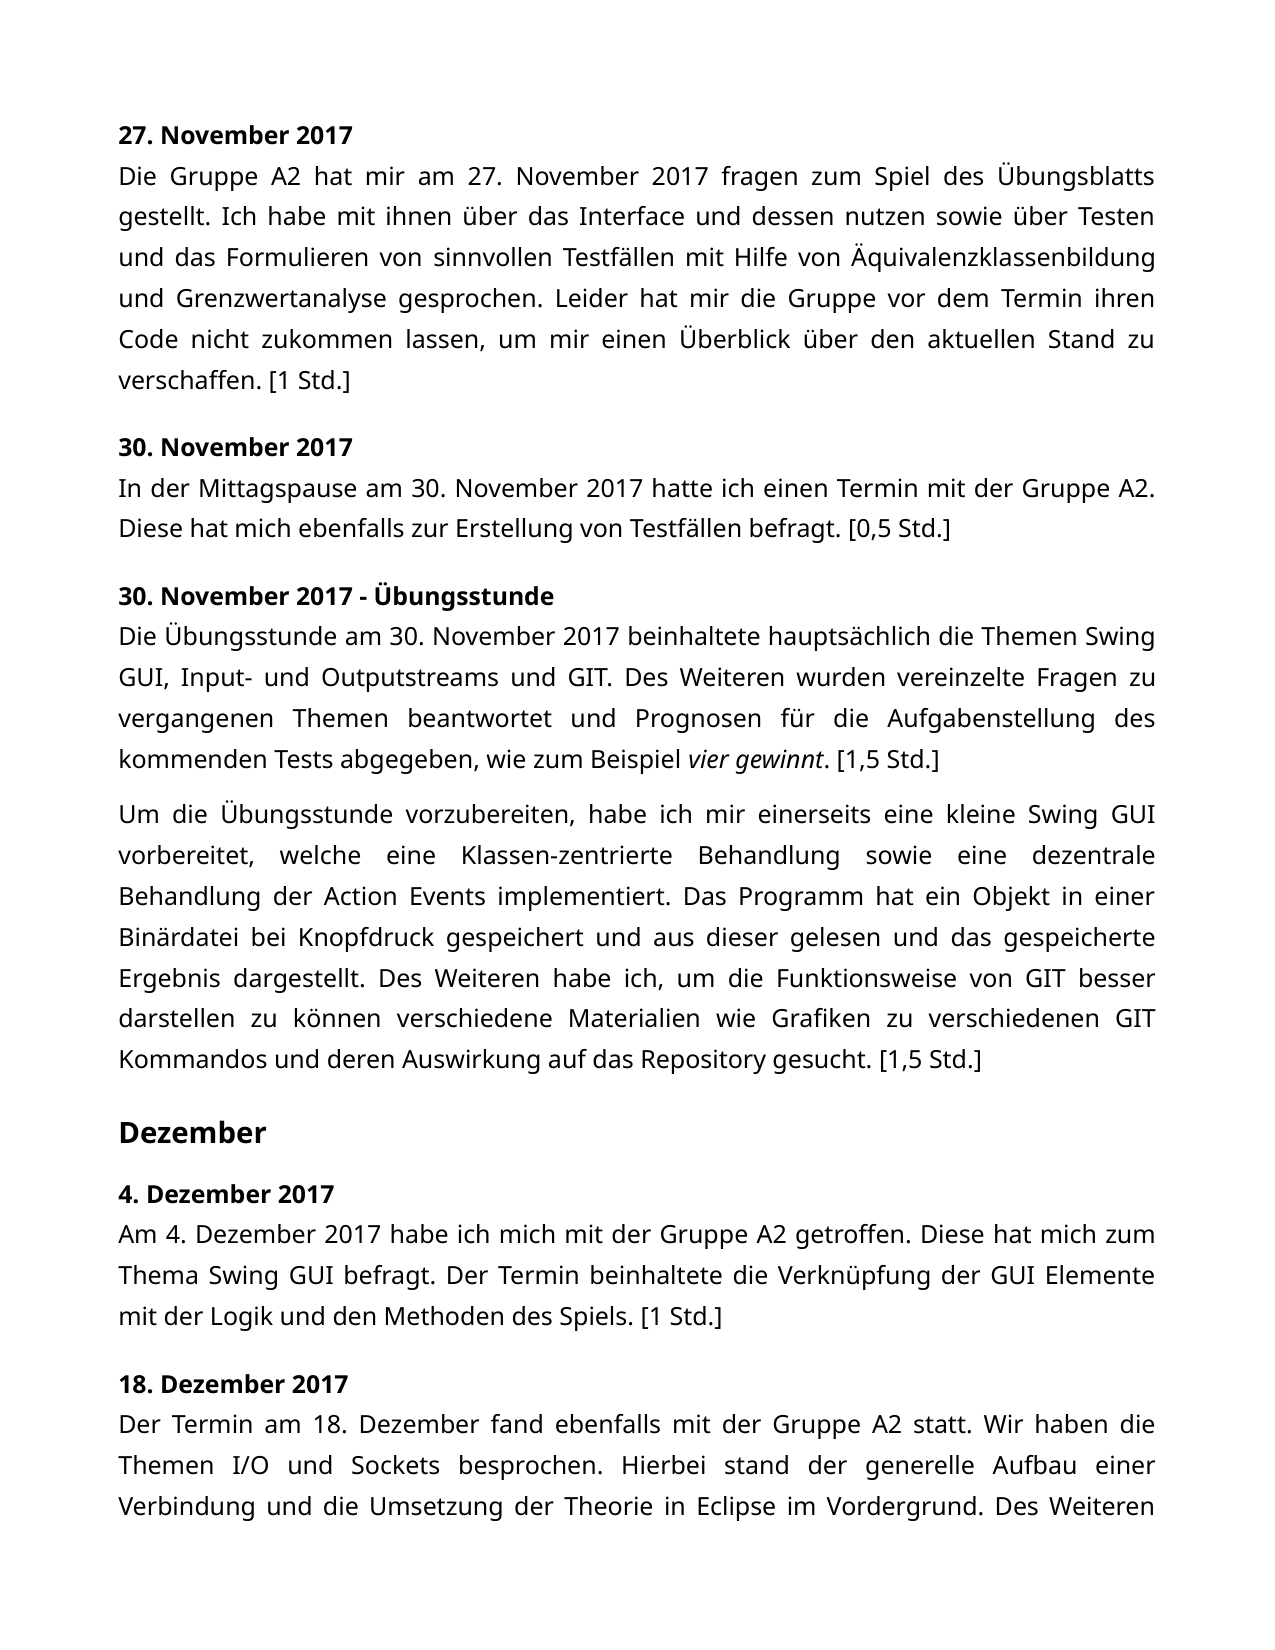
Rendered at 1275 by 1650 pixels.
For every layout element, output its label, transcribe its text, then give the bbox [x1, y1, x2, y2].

subtitle 27. November 2017 [118, 118, 1157, 152]
text In der Mittagspause am 30. November 2017 hatte ich einen Termin mit der Gruppe A2. Diese hat mich ebenfalls zur Erstellung von Testfällen befragt. [0,5 Std.] [118, 470, 1157, 545]
subtitle Dezember [118, 1112, 1157, 1152]
text Der Termin am 18. Dezember fand ebenfalls mit der Gruppe A2 statt. Wir haben die Themen I/O und Sockets besprochen. Hierbei stand der generelle Aufbau einer Verbindung und die Umsetzung der Theorie in Eclipse im Vordergrund. Des Weiteren [118, 1406, 1157, 1522]
subtitle 4. Dezember 2017 [118, 1177, 1157, 1211]
subtitle 18. Dezember 2017 [118, 1366, 1157, 1400]
text Die Übungsstunde am 30. November 2017 beinhaltete hauptsächlich die Themen Swing GUI, Input- und Outputstreams und GIT. Des Weiteren wurden vereinzelte Fragen zu vergangenen Themen beantwortet und Prognosen für die Aufgabenstellung des kommenden Tests abgegeben, wie zum Beispiel vier gewinnt. [1,5 Std.] [118, 619, 1157, 776]
text Am 4. Dezember 2017 habe ich mich mit der Gruppe A2 getroffen. Diese hat mich zum Thema Swing GUI befragt. Der Termin beinhaltete die Verknüpfung der GUI Elemente mit der Logik und den Methoden des Spiels. [1 Std.] [118, 1217, 1157, 1333]
text Die Gruppe A2 hat mir am 27. November 2017 fragen zum Spiel des Übungsblatts gestellt. Ich habe mit ihnen über das Interface und dessen nutzen sowie über Testen und das Formulieren von sinnvollen Testfällen mit Hilfe von Äquivalenzklassenbildung und Grenzwertanalyse gesprochen. Leider hat mir die Gruppe vor dem Termin ihren Code nicht zukommen lassen, um mir einen Überblick über den aktuellen Stand zu verschaffen. [1 Std.] [118, 158, 1157, 396]
subtitle 30. November 2017 - Übungsstunde [118, 579, 1157, 613]
text Um die Übungsstunde vorzubereiten, habe ich mir einerseits eine kleine Swing GUI vorbereitet, welche eine Klassen-zentrierte Behandlung sowie eine dezentrale Behandlung der Action Events implementiert. Das Programm hat ein Objekt in einer Binärdatei bei Knopfdruck gespeichert und aus dieser gelesen und das gespeicherte Ergebnis dargestellt. Des Weiteren habe ich, um die Funktionsweise von GIT besser darstellen zu können verschiedene Materialien wie Grafiken zu verschiedenen GIT Kommandos und deren Auswirkung auf das Repository gesucht. [1,5 Std.] [118, 797, 1157, 1076]
subtitle 30. November 2017 [118, 430, 1157, 464]
